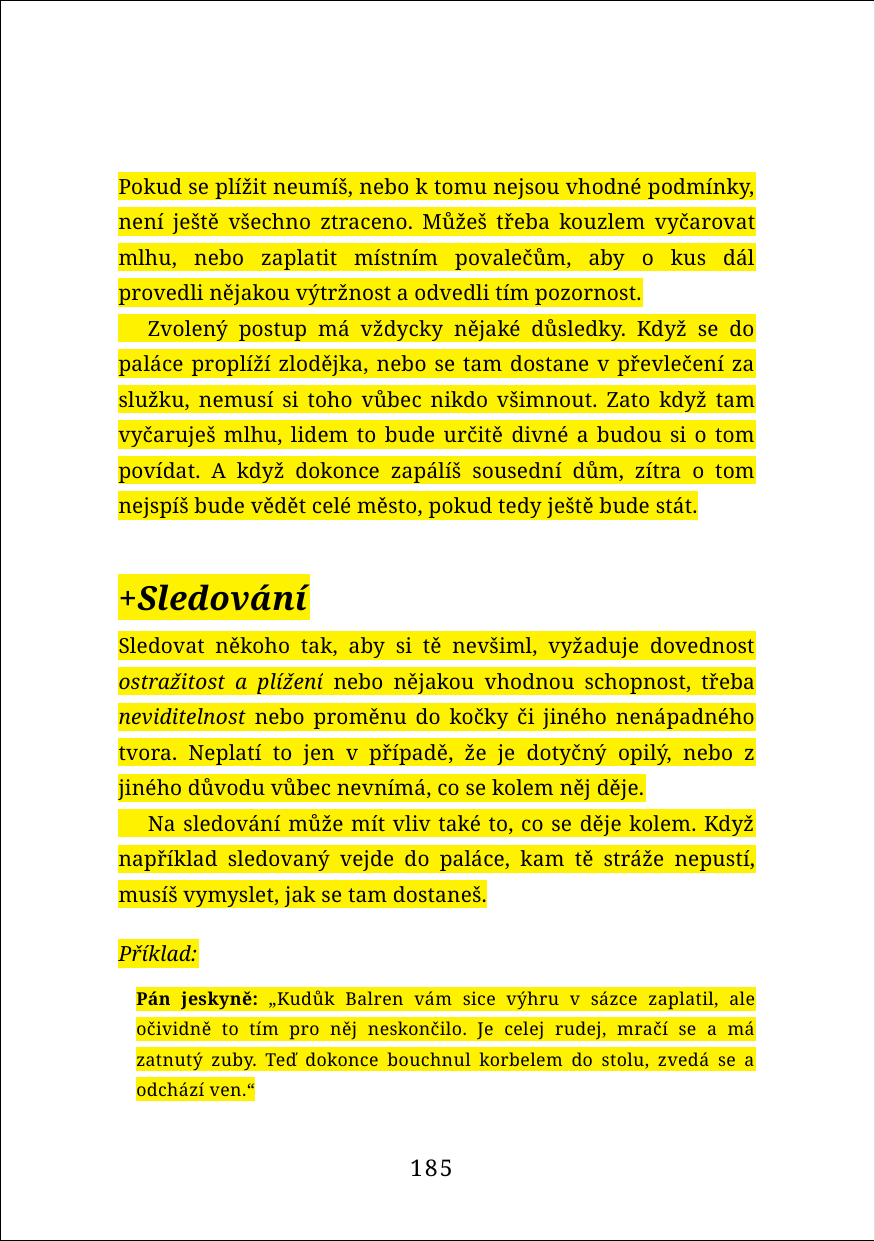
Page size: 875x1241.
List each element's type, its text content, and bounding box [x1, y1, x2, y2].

text Sledovat někoho tak, aby si tě nevšiml, vyžaduje dovednost ostražitost a plížení nebo nějakou vhodnou schopnost, třeba neviditelnost nebo proměnu do kočky či jiného nenápadného tvora. Neplatí to jen v případě, že je dotyčný opilý, nebo z jiného důvodu vůbec nevnímá, co se kolem něj děje. Na sledování může mít vliv také to, co se děje kolem. Když například sledovaný vejde do paláce, kam tě stráže nepustí, musíš vymyslet, jak se tam dostaneš. [118, 631, 756, 908]
text Pokud se plížit neumíš, nebo k tomu nejsou vhodné podmínky, není ještě všechno ztraceno. Můžeš třeba kouzlem vyčarovat mlhu, nebo zaplatit místním povalečům, aby o kus dál provedli nějakou výtržnost a odvedli tím pozornost. Zvolený postup má vždycky nějaké důsledky. Když se do paláce proplíží zlodějka, nebo se tam dostane v převlečení za služku, nemusí si toho vůbec nikdo všimnout. Zato když tam vyčaruješ mlhu, lidem to bude určitě divné a budou si o tom povídat. A když dokonce zapálíš sousední dům, zítra o tom nejspíš bude vědět celé město, pokud tedy ještě bude stát. [118, 172, 756, 520]
subtitle +Sledování [118, 574, 756, 620]
text Příklad: [118, 939, 756, 968]
text Pán jeskyně: „Kudůk Balren vám sice výhru v sázce zaplatil, ale očividně to tím pro něj neskončilo. Je celej rudej, mračí se a má zatnutý zuby. Teď dokonce bouchnul korbelem do stolu, zvedá se a odchází ven.“ [136, 987, 756, 1101]
